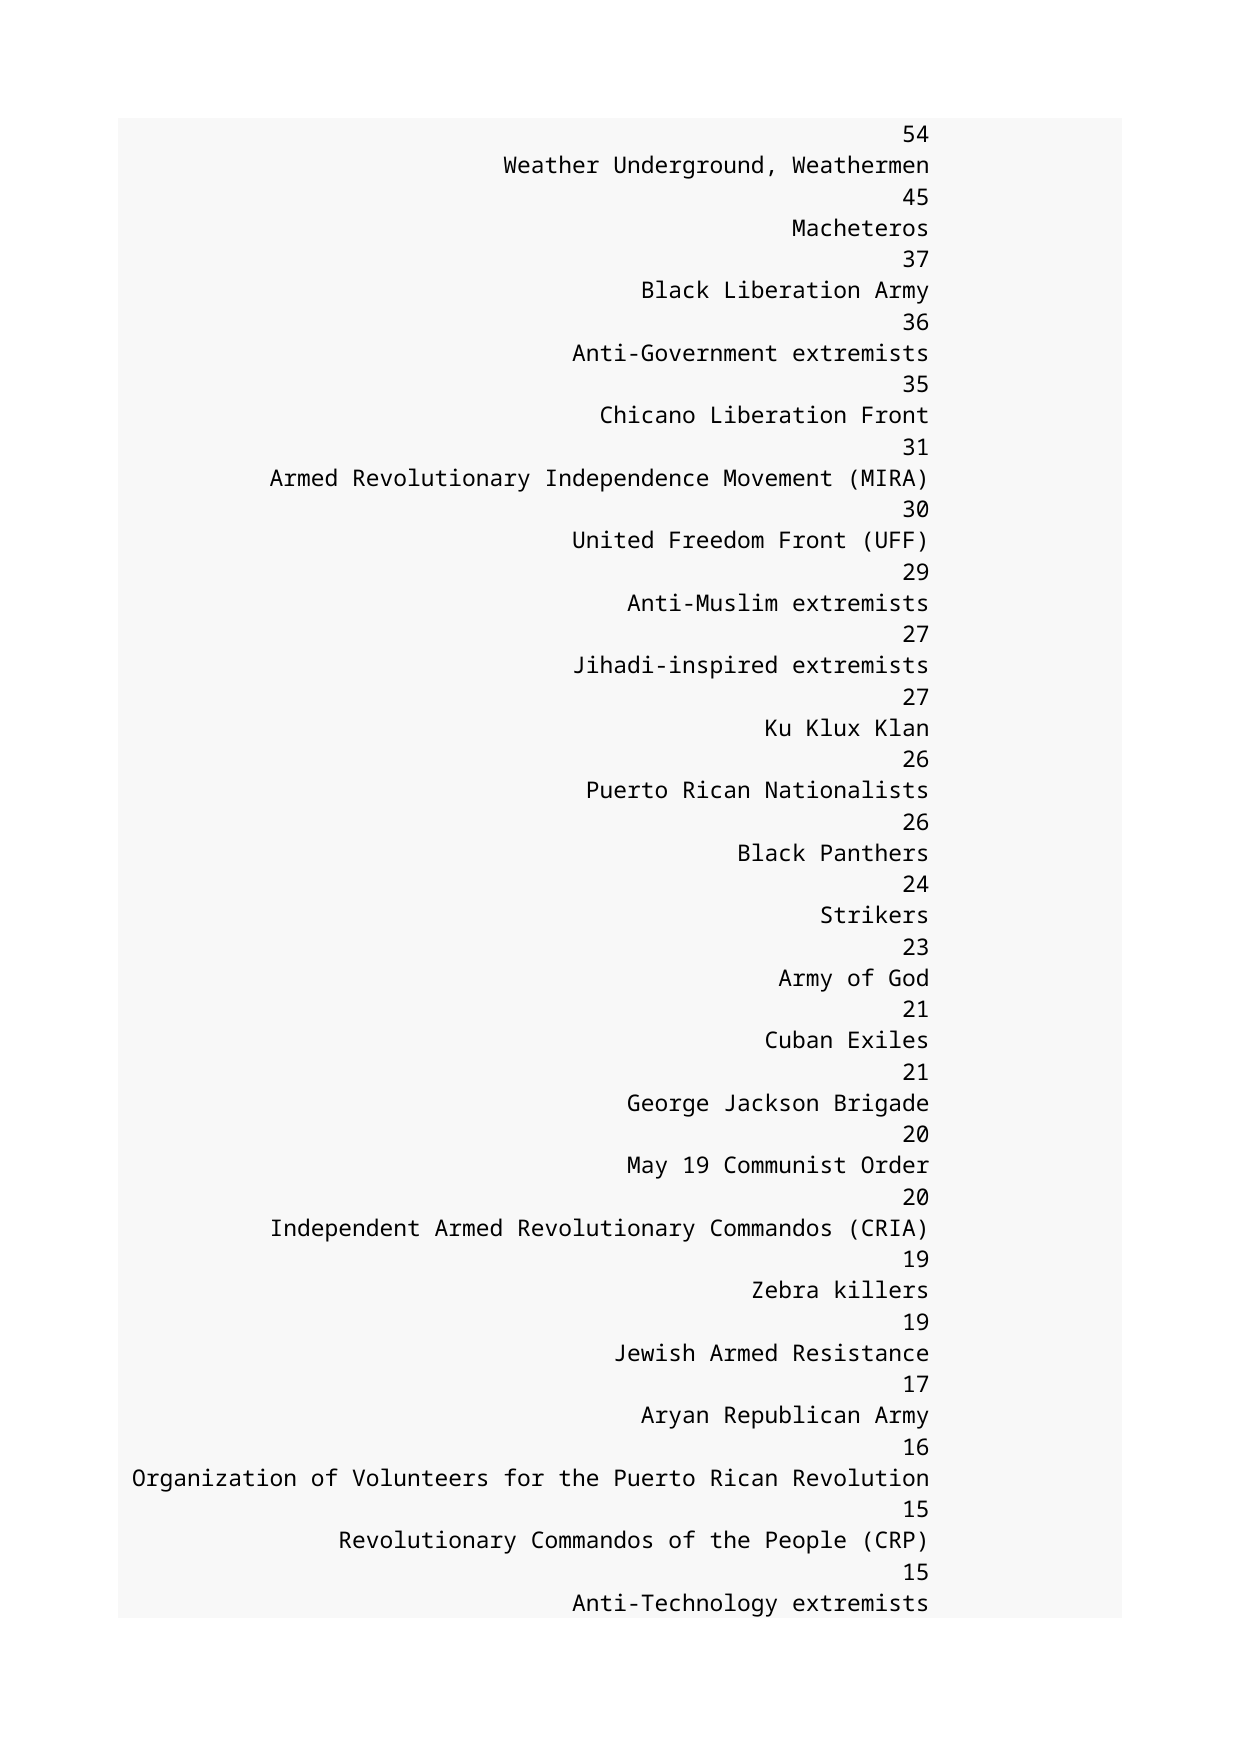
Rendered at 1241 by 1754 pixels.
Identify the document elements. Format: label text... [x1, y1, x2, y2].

text 54 Weather Underground, Weathermen 45 Macheteros 37 Black Liberation Army 36 Anti-Government extremists 35 Chicano Liberation Front 31 Armed Revolutionary Independence Movement (MIRA) 30 United Freedom Front (UFF) 29 Anti-Muslim extremists 27 Jihadi-inspired extremists 27 Ku Klux Klan 26 Puerto Rican Nationalists 26 Black Panthers 24 Strikers 23 Army of God 21 Cuban Exiles 21 George Jackson Brigade 20 May 19 Communist Order 20 Independent Armed Revolutionary Commandos (CRIA) 19 Zebra killers 19 Jewish Armed Resistance 17 Aryan Republican Army 16 Organization of Volunteers for the Puerto Rican Revolution 15 Revolutionary Commandos of the People (CRP) 15 Anti-Technology extremists [118, 118, 1122, 1618]
